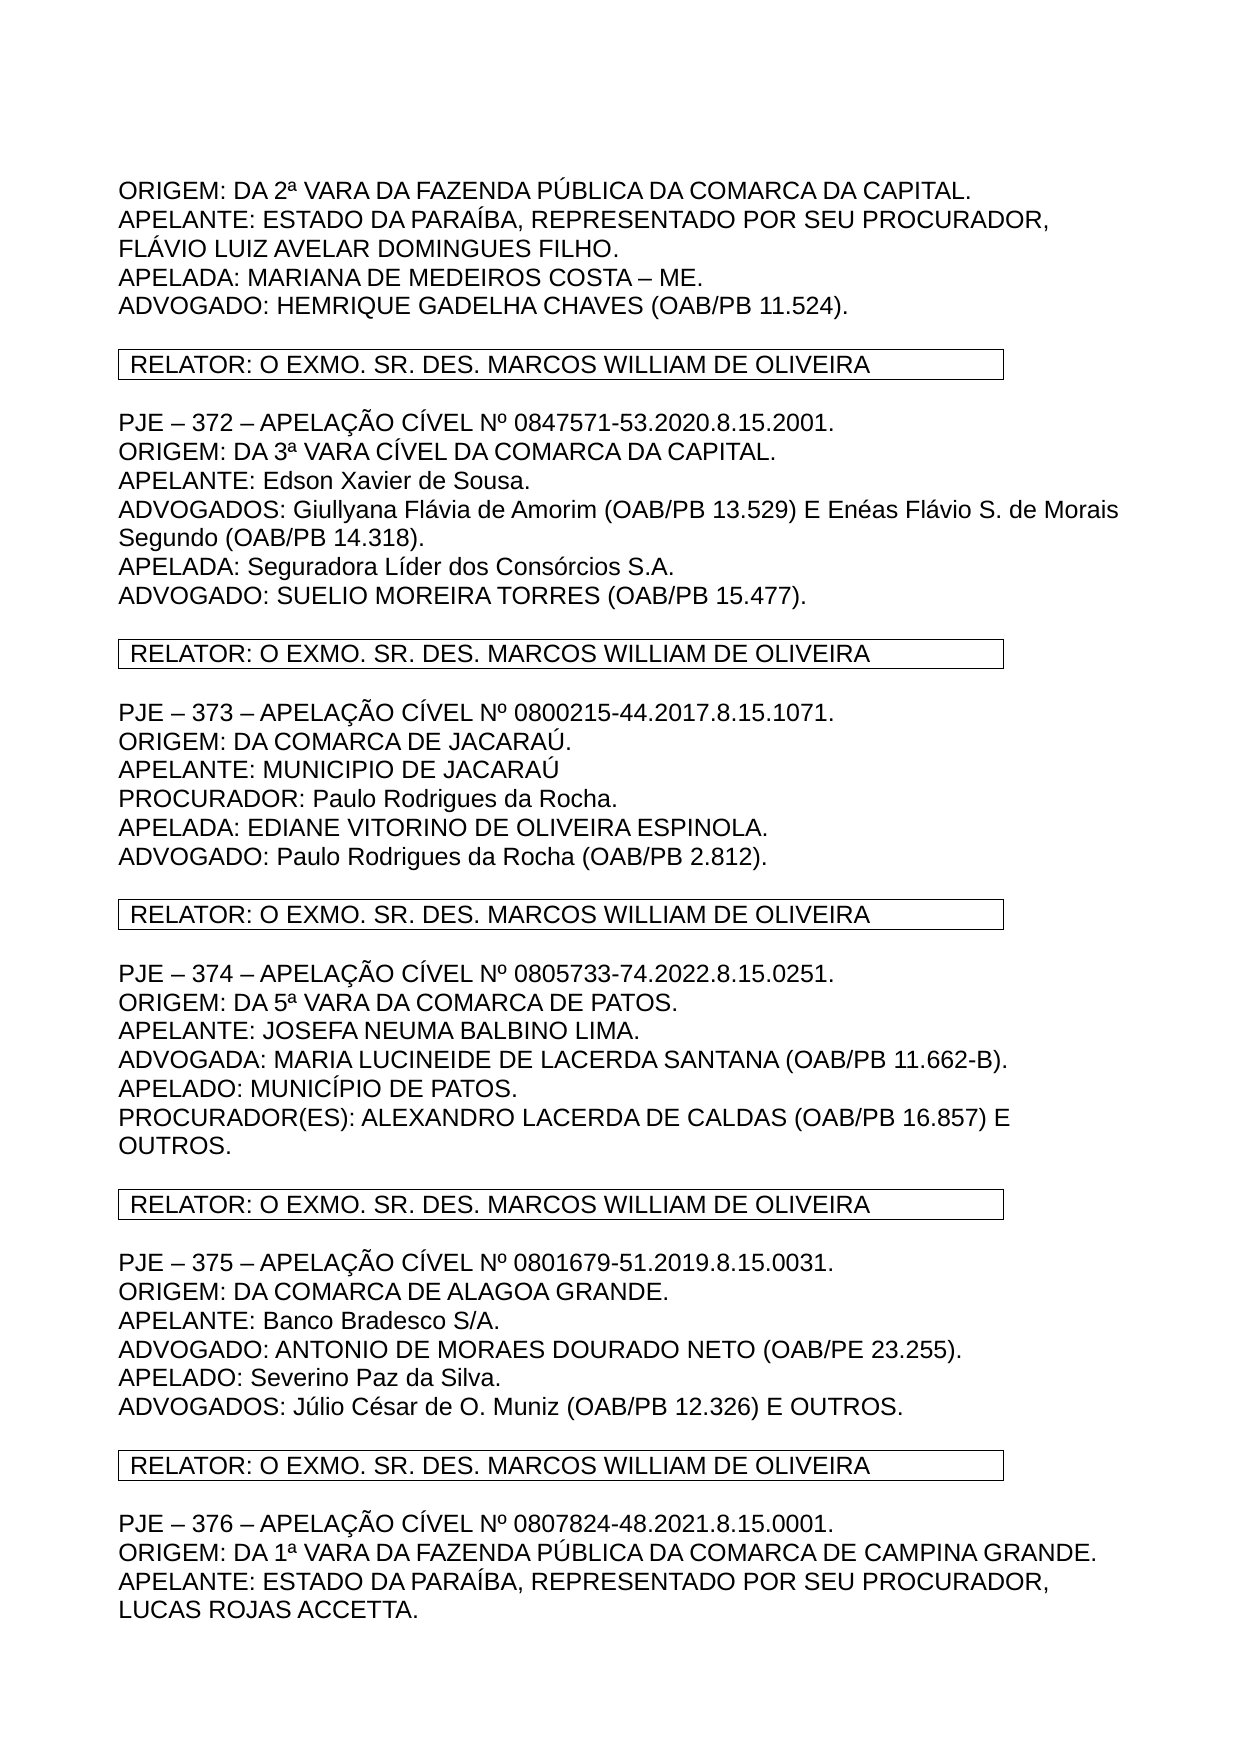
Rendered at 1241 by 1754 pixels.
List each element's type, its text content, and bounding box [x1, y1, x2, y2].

text PJE – 376 – APELAÇÃO CÍVEL Nº 0807824-48.2021.8.15.0001. [118, 1509, 1122, 1538]
text ADVOGADA: MARIA LUCINEIDE DE LACERDA SANTANA (OAB/PB 11.662-B). [118, 1045, 1122, 1074]
text APELANTE: Banco Bradesco S/A. [118, 1306, 1122, 1335]
table_header RELATOR: O EXMO. SR. DES. MARCOS WILLIAM DE OLIVEIRA [119, 900, 1003, 929]
text PJE – 373 – APELAÇÃO CÍVEL Nº 0800215-44.2017.8.15.1071. [118, 698, 1122, 727]
text ADVOGADOS: Júlio César de O. Muniz (OAB/PB 12.326) E OUTROS. [118, 1392, 1122, 1421]
text APELANTE: JOSEFA NEUMA BALBINO LIMA. [118, 1016, 1122, 1045]
text APELANTE: MUNICIPIO DE JACARAÚ [118, 756, 1122, 784]
text APELADO: MUNICÍPIO DE PATOS. [118, 1074, 1122, 1103]
text PROCURADOR: Paulo Rodrigues da Rocha. [118, 784, 1122, 813]
text APELADA: Seguradora Líder dos Consórcios S.A. [118, 552, 1122, 581]
text APELADA: EDIANE VITORINO DE OLIVEIRA ESPINOLA. [118, 813, 1122, 842]
text ADVOGADO: SUELIO MOREIRA TORRES (OAB/PB 15.477). [118, 581, 1122, 610]
table_header RELATOR: O EXMO. SR. DES. MARCOS WILLIAM DE OLIVEIRA [119, 1451, 1003, 1479]
text ADVOGADOS: Giullyana Flávia de Amorim (OAB/PB 13.529) E Enéas Flávio S. de Morais Segundo (OAB/PB 14.318). [118, 495, 1122, 552]
text ORIGEM: DA 2ª VARA DA FAZENDA PÚBLICA DA COMARCA DA CAPITAL. [118, 176, 1122, 205]
table_header RELATOR: O EXMO. SR. DES. MARCOS WILLIAM DE OLIVEIRA [119, 1190, 1003, 1219]
text APELADO: Severino Paz da Silva. [118, 1363, 1122, 1392]
text PJE – 374 – APELAÇÃO CÍVEL Nº 0805733-74.2022.8.15.0251. [118, 959, 1122, 988]
text PJE – 375 – APELAÇÃO CÍVEL Nº 0801679-51.2019.8.15.0031. [118, 1248, 1122, 1277]
text ADVOGADO: HEMRIQUE GADELHA CHAVES (OAB/PB 11.524). [118, 291, 1122, 320]
text ORIGEM: DA 1ª VARA DA FAZENDA PÚBLICA DA COMARCA DE CAMPINA GRANDE. [118, 1538, 1122, 1567]
text ADVOGADO: ANTONIO DE MORAES DOURADO NETO (OAB/PE 23.255). [118, 1335, 1122, 1363]
text ORIGEM: DA 5ª VARA DA COMARCA DE PATOS. [118, 988, 1122, 1016]
text PROCURADOR(ES): ALEXANDRO LACERDA DE CALDAS (OAB/PB 16.857) E OUTROS. [118, 1103, 1122, 1160]
text ORIGEM: DA 3ª VARA CÍVEL DA COMARCA DA CAPITAL. [118, 437, 1122, 466]
text PJE – 372 – APELAÇÃO CÍVEL Nº 0847571-53.2020.8.15.2001. [118, 408, 1122, 437]
text APELANTE: ESTADO DA PARAÍBA, REPRESENTADO POR SEU PROCURADOR, LUCAS ROJAS ACCETTA. [118, 1567, 1122, 1624]
text ORIGEM: DA COMARCA DE JACARAÚ. [118, 727, 1122, 756]
text ORIGEM: DA COMARCA DE ALAGOA GRANDE. [118, 1277, 1122, 1306]
table_header RELATOR: O EXMO. SR. DES. MARCOS WILLIAM DE OLIVEIRA [119, 350, 1003, 379]
text APELANTE: ESTADO DA PARAÍBA, REPRESENTADO POR SEU PROCURADOR, FLÁVIO LUIZ AVELAR DOMINGUES FILHO. [118, 205, 1122, 263]
table_header RELATOR: O EXMO. SR. DES. MARCOS WILLIAM DE OLIVEIRA [119, 640, 1003, 668]
text APELANTE: Edson Xavier de Sousa. [118, 466, 1122, 495]
text APELADA: MARIANA DE MEDEIROS COSTA – ME. [118, 263, 1122, 291]
text ADVOGADO: Paulo Rodrigues da Rocha (OAB/PB 2.812). [118, 842, 1122, 871]
